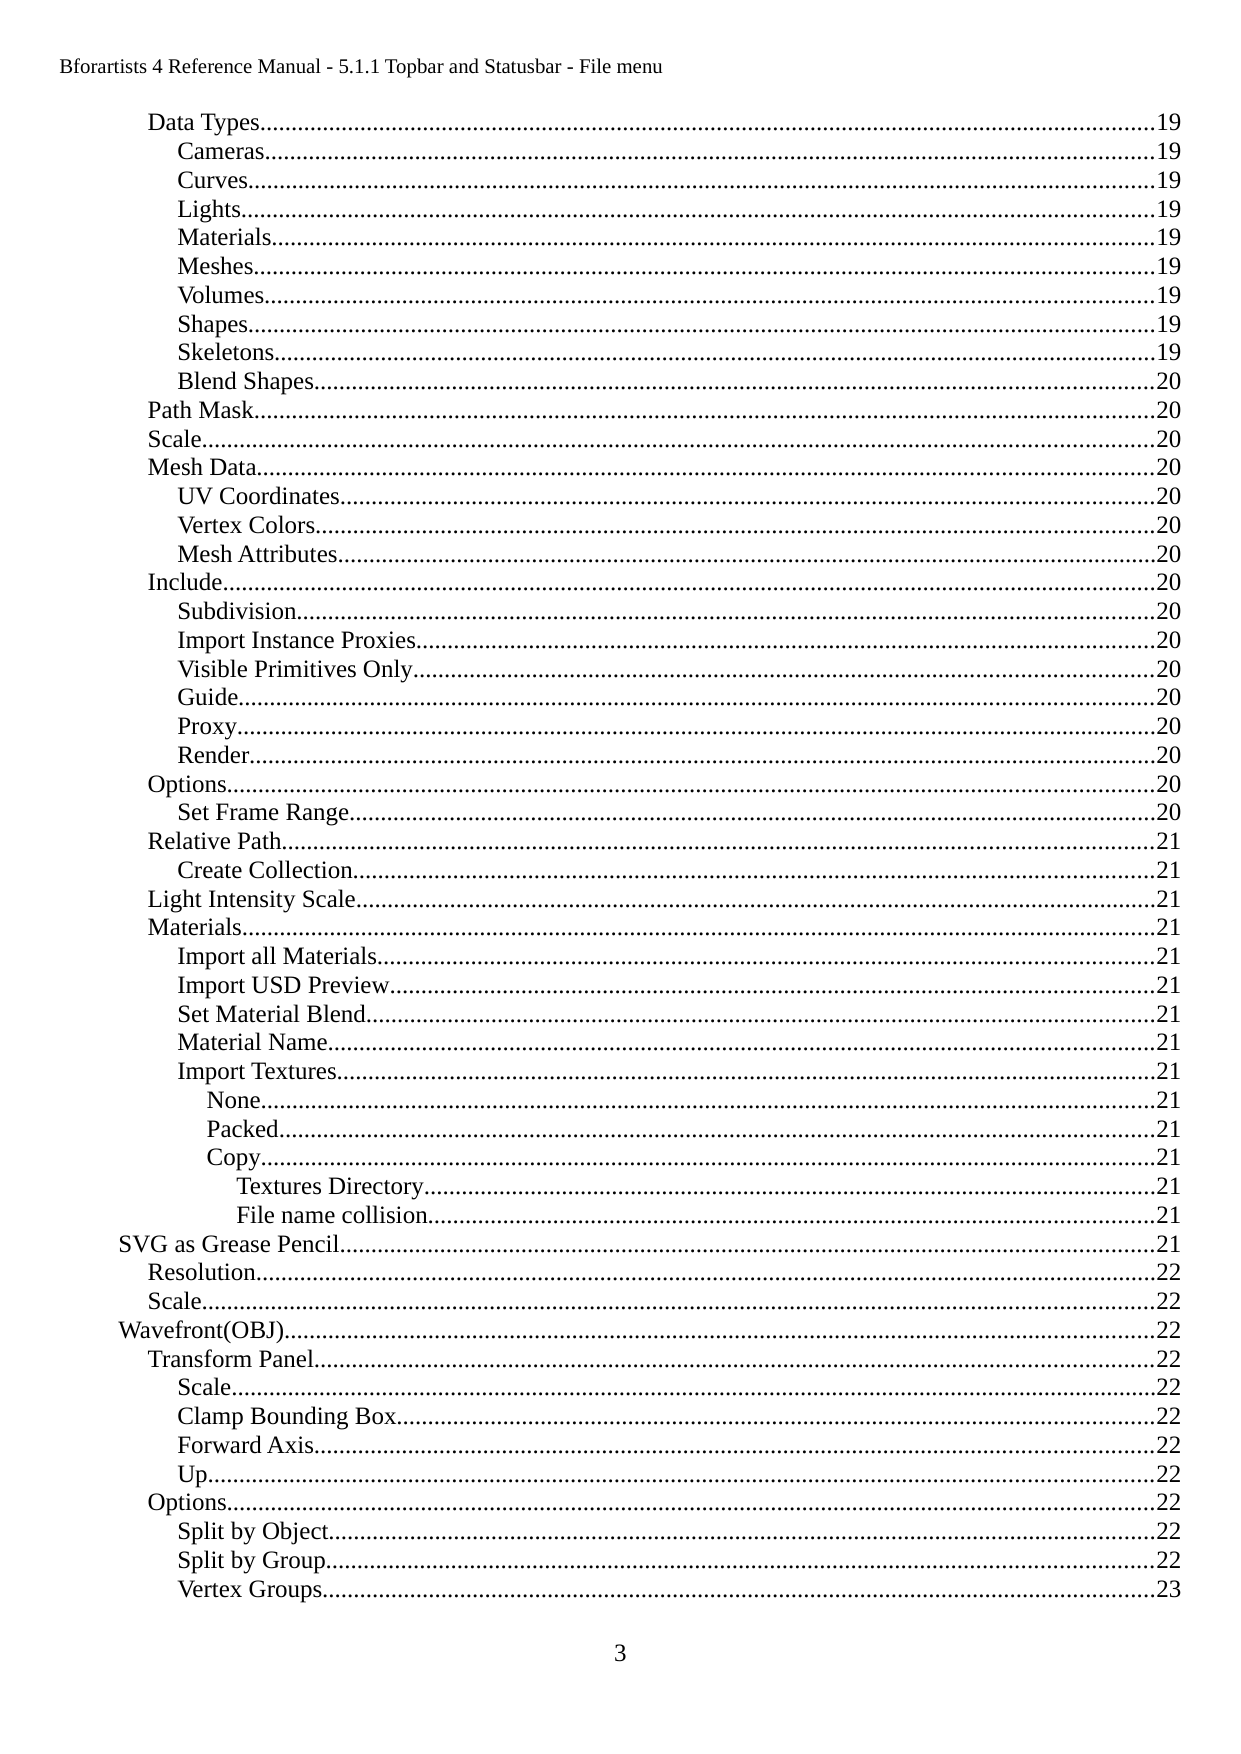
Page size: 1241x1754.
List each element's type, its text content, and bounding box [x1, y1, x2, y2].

text Options 22 [147, 1487, 1181, 1516]
text Visible Primitives Only 20 [177, 654, 1181, 682]
text Transform Panel 22 [147, 1344, 1181, 1372]
text Forward Axis 22 [177, 1430, 1181, 1459]
text Up 22 [177, 1459, 1181, 1487]
text Clamp Bounding Box 22 [177, 1401, 1181, 1430]
text Curves 19 [177, 165, 1181, 194]
text Skeletons 19 [177, 337, 1181, 366]
text UV Coordinates 20 [177, 481, 1181, 510]
text Shapes 19 [177, 309, 1181, 337]
text Scale 22 [177, 1372, 1181, 1401]
text Proxy 20 [177, 711, 1181, 740]
text Materials 19 [177, 222, 1181, 251]
text Render 20 [177, 740, 1181, 769]
text Copy 21 [206, 1142, 1181, 1171]
text Import all Materials 21 [177, 941, 1181, 970]
text Create Collection 21 [177, 855, 1181, 884]
text Vertex Colors 20 [177, 510, 1181, 539]
text Split by Object 22 [177, 1516, 1181, 1545]
text Wavefront(OBJ) 22 [118, 1315, 1181, 1344]
text SVG as Grease Pencil 21 [118, 1229, 1181, 1257]
text Blend Shapes 20 [177, 366, 1181, 395]
text Import Instance Proxies 20 [177, 625, 1181, 654]
text Light Intensity Scale 21 [147, 884, 1181, 912]
text Mesh Attributes 20 [177, 539, 1181, 567]
text Packed 21 [206, 1114, 1181, 1142]
text File name collision 21 [236, 1200, 1181, 1229]
text Import USD Preview 21 [177, 970, 1181, 999]
text Vertex Groups 23 [177, 1574, 1181, 1602]
text Scale 22 [147, 1286, 1181, 1315]
text Meshes 19 [177, 251, 1181, 280]
text Path Mask 20 [147, 395, 1181, 424]
text None 21 [206, 1085, 1181, 1114]
text Textures Directory 21 [236, 1171, 1181, 1200]
text Split by Group 22 [177, 1545, 1181, 1574]
text Guide 20 [177, 682, 1181, 711]
text Import Textures 21 [177, 1056, 1181, 1085]
text Set Frame Range 20 [177, 797, 1181, 826]
text Cameras 19 [177, 136, 1181, 165]
text Lights 19 [177, 194, 1181, 222]
text Subdivision 20 [177, 596, 1181, 625]
text Scale 20 [147, 424, 1181, 452]
text Data Types 19 [147, 107, 1181, 136]
text Include 20 [147, 567, 1181, 596]
text Mesh Data 20 [147, 452, 1181, 481]
text Relative Path 21 [147, 826, 1181, 855]
text Volumes 19 [177, 280, 1181, 309]
text Material Name 21 [177, 1027, 1181, 1056]
text Resolution 22 [147, 1257, 1181, 1286]
text Materials 21 [147, 912, 1181, 941]
text Set Material Blend 21 [177, 999, 1181, 1027]
text Options 20 [147, 769, 1181, 797]
